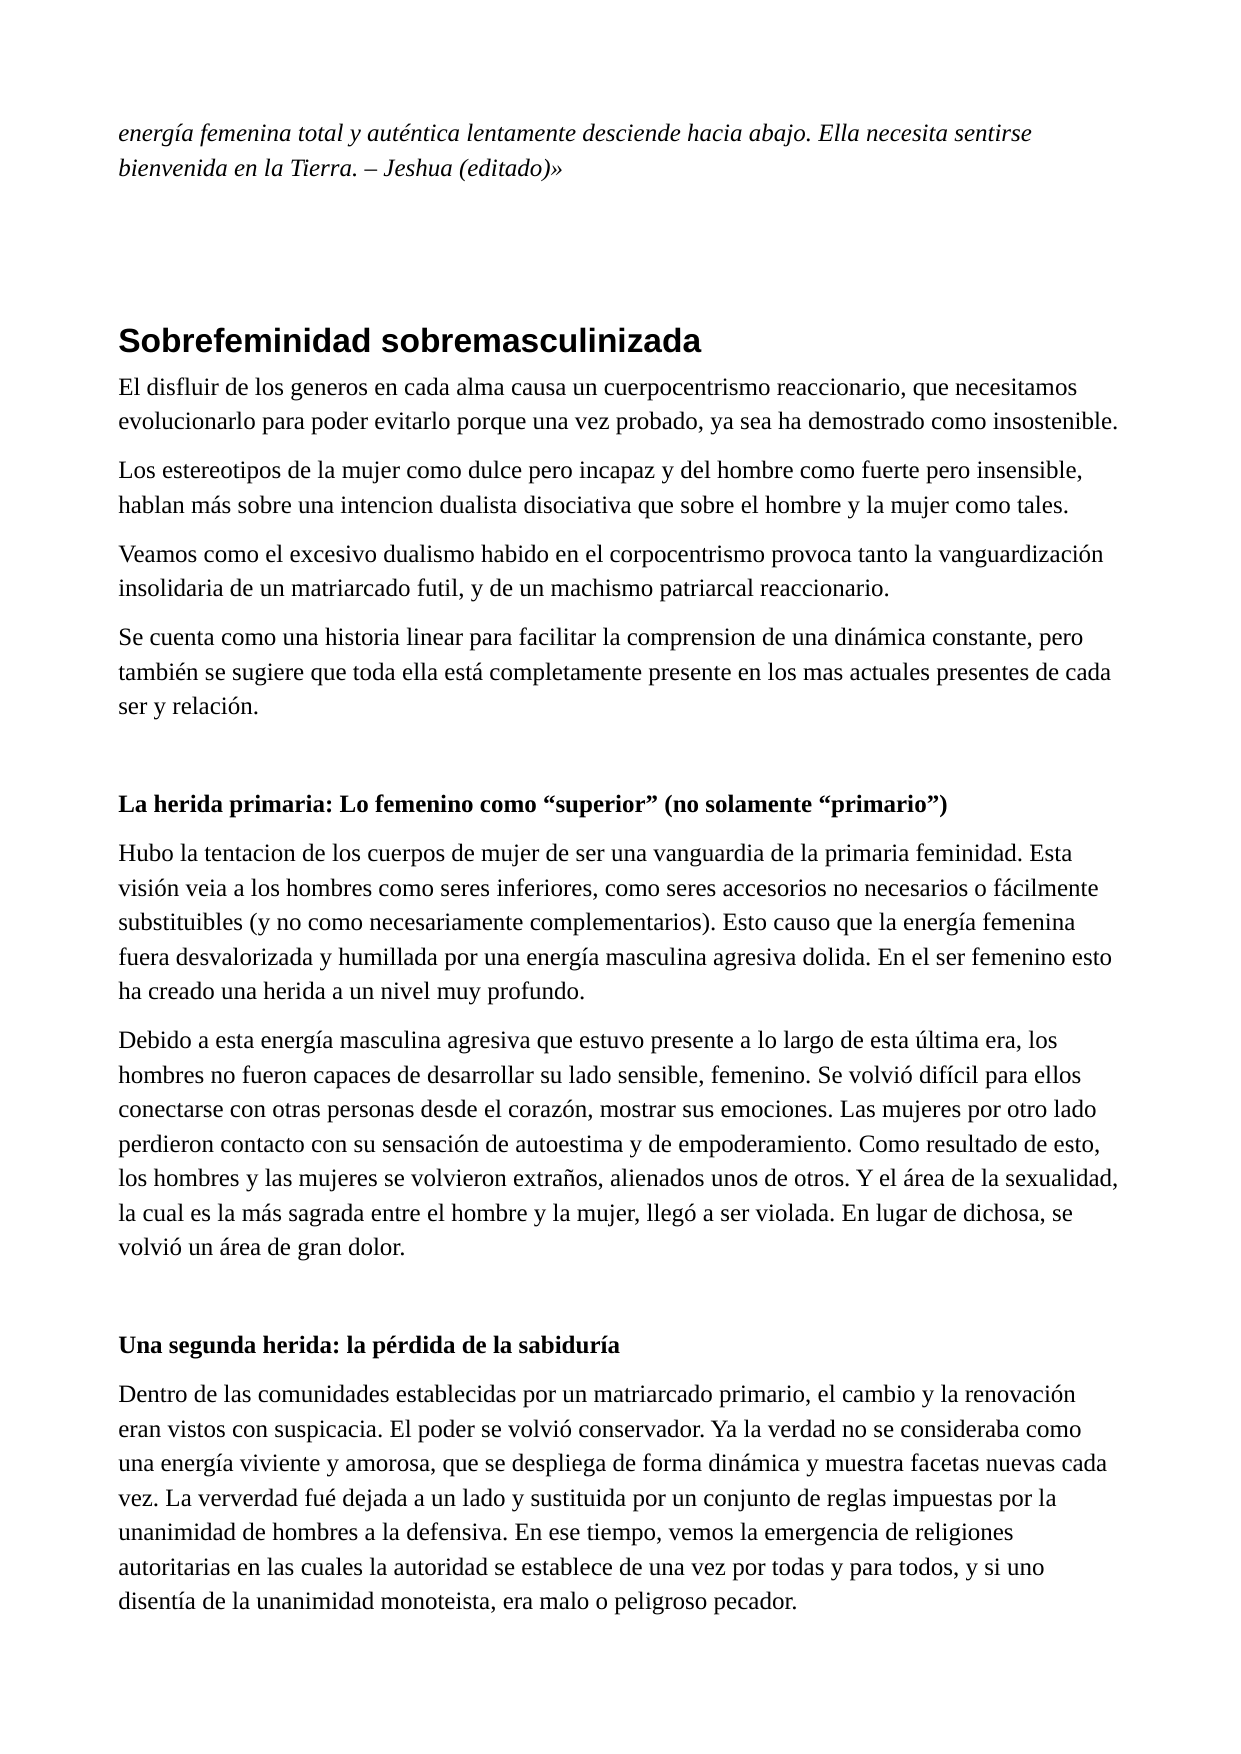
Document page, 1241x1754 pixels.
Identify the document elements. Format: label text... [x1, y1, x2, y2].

text Veamos como el excesivo dualismo habido en el corpocentrismo provoca tanto la vanguardización insolidaria de un matriarcado futil, y de un machismo patriarcal reaccionario. [118, 539, 1122, 602]
subtitle Sobrefeminidad sobremasculinizada [118, 321, 1122, 359]
text energía femenina total y auténtica lentamente desciende hacia abajo. Ella necesita sentirse bienvenida en la Tierra. – Jeshua (editado)» [118, 118, 1122, 181]
text Dentro de las comunidades establecidas por un matriarcado primario, el cambio y la renovación eran vistos con suspicacia. El poder se volvió conservador. Ya la verdad no se consideraba como una energía viviente y amorosa, que se despliega de forma dinámica y muestra facetas nuevas cada vez. La ververdad fué dejada a un lado y sustituida por un conjunto de reglas impuestas por la unanimidad de hombres a la defensiva. En ese tiempo, vemos la emergencia de religiones autoritarias en las cuales la autoridad se establece de una vez por todas y para todos, y si uno disentía de la unanimidad monoteista, era malo o peligroso pecador. [118, 1379, 1122, 1615]
text El disfluir de los generos en cada alma causa un cuerpocentrismo reaccionario, que necesitamos evolucionarlo para poder evitarlo porque una vez probado, ya sea ha demostrado como insostenible. [118, 372, 1122, 435]
text Los estereotipos de la mujer como dulce pero incapaz y del hombre como fuerte pero insensible, hablan más sobre una intencion dualista disociativa que sobre el hombre y la mujer como tales. [118, 455, 1122, 518]
text Se cuenta como una historia linear para facilitar la comprension de una dinámica constante, pero también se sugiere que toda ella está completamente presente en los mas actuales presentes de cada ser y relación. [118, 622, 1122, 720]
text Hubo la tentacion de los cuerpos de mujer de ser una vanguardia de la primaria feminidad. Esta visión veia a los hombres como seres inferiores, como seres accesorios no necesarios o fácilmente substituibles (y no como necesariamente complementarios). Esto causo que la energía femenina fuera desvalorizada y humillada por una energía masculina agresiva dolida. En el ser femenino esto ha creado una herida a un nivel muy profundo. [118, 838, 1122, 1005]
text Debido a esta energía masculina agresiva que estuvo presente a lo largo de esta última era, los hombres no fueron capaces de desarrollar su lado sensible, femenino. Se volvió difícil para ellos conectarse con otras personas desde el corazón, mostrar sus emociones. Las mujeres por otro lado perdieron contacto con su sensación de autoestima y de empoderamiento. Como resultado de esto, los hombres y las mujeres se volvieron extraños, alienados unos de otros. Y el área de la sexualidad, la cual es la más sagrada entre el hombre y la mujer, llegó a ser violada. En lugar de dichosa, se volvió un área de gran dolor. [118, 1026, 1122, 1261]
text La herida primaria: Lo femenino como “superior” (no solamente “primario”) [118, 789, 1122, 818]
text Una segunda herida: la pérdida de la sabiduría [118, 1331, 1122, 1359]
